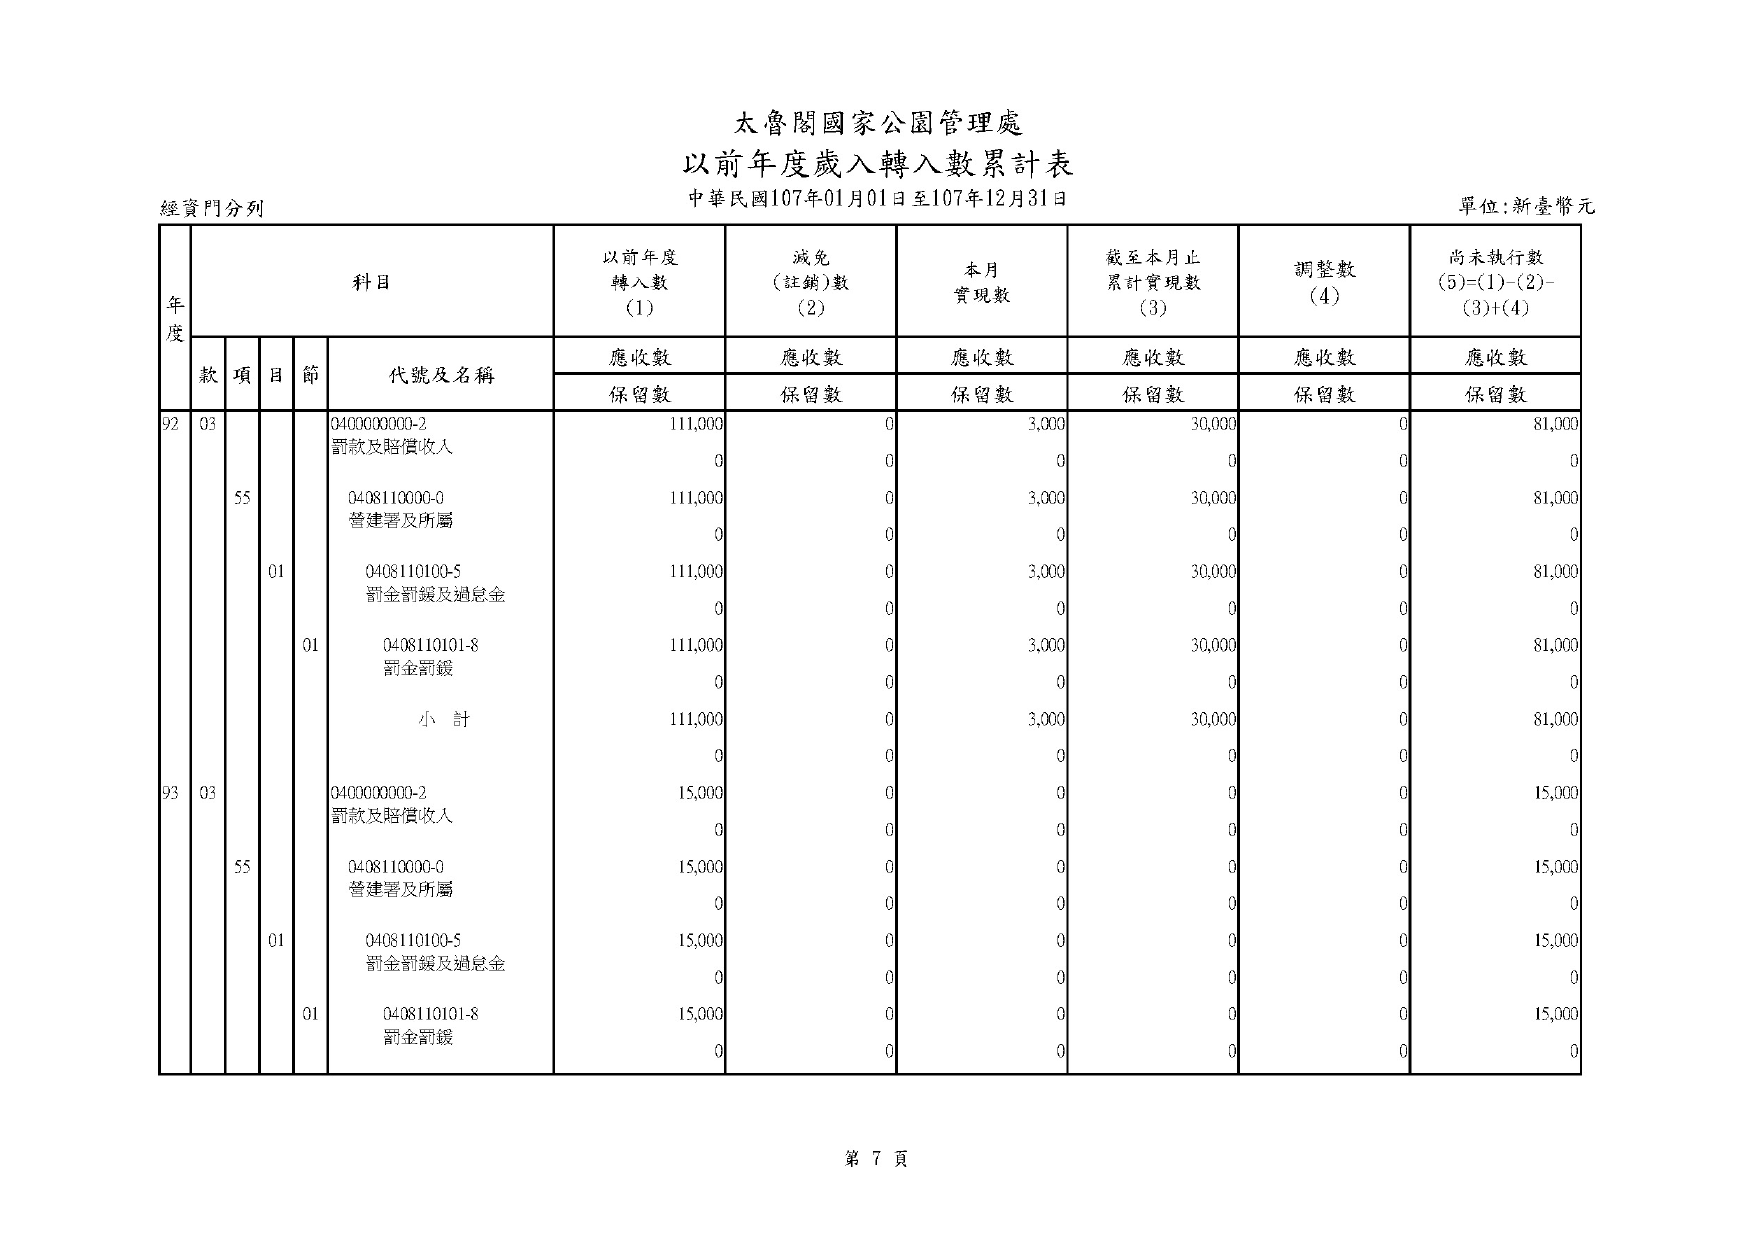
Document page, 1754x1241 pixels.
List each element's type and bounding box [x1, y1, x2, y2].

picture [59, 59, 1695, 1216]
